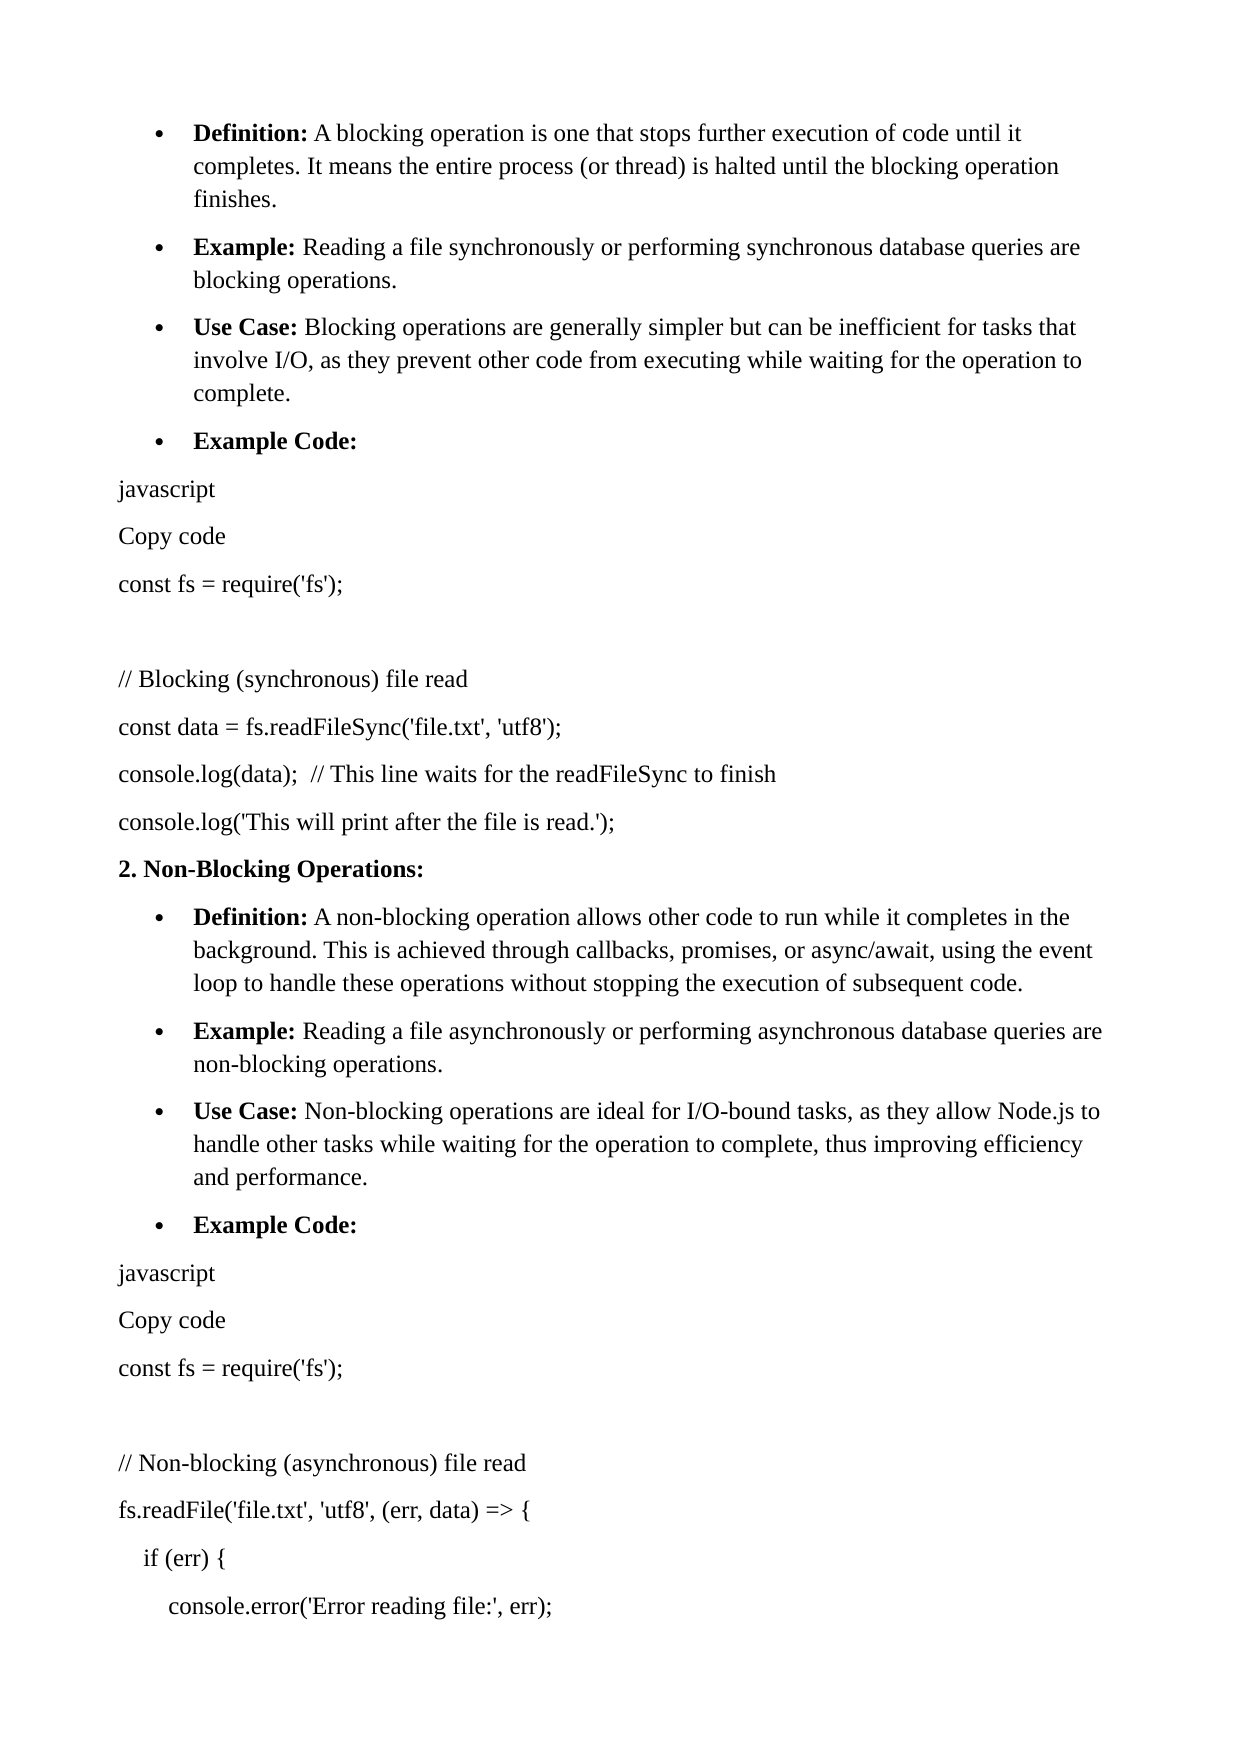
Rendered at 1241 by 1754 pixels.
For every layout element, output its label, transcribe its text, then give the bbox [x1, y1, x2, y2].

text // Non-blocking (asynchronous) file read [118, 1448, 1122, 1477]
text const fs = require('fs'); [118, 569, 1122, 598]
text fs.readFile('file.txt', 'utf8', (err, data) => { [118, 1496, 1122, 1524]
text console.error('Error reading file:', err); [118, 1591, 1122, 1619]
text javascript [118, 1258, 1122, 1286]
list Definition: A non-blocking operation allows other code to run while it completes in the background. This is achieved through callbacks, promises, or async/await, using the event loop to handle these operations without stopping the execution of subsequent code. [156, 902, 1122, 997]
text 2. Non-Blocking Operations: [118, 854, 1122, 883]
text Copy code [118, 521, 1122, 550]
list Use Case: Non-blocking operations are ideal for I/O-bound tasks, as they allow Node.js to handle other tasks while waiting for the operation to complete, thus improving efficiency and performance. [156, 1096, 1122, 1191]
text javascript [118, 474, 1122, 502]
list Use Case: Blocking operations are generally simpler but can be inefficient for tasks that involve I/O, as they prevent other code from executing while waiting for the operation to complete. [156, 312, 1122, 407]
list Example: Reading a file asynchronously or performing asynchronous database queries are non-blocking operations. [156, 1016, 1122, 1077]
text console.log(data); // This line waits for the readFileSync to finish [118, 759, 1122, 788]
text const data = fs.readFileSync('file.txt', 'utf8'); [118, 712, 1122, 740]
list Example: Reading a file synchronously or performing synchronous database queries are blocking operations. [156, 232, 1122, 293]
text const fs = require('fs'); [118, 1353, 1122, 1382]
text // Blocking (synchronous) file read [118, 664, 1122, 693]
text if (err) { [118, 1543, 1122, 1572]
list Definition: A blocking operation is one that stops further execution of code until it completes. It means the entire process (or thread) is halted until the blocking operation finishes. [156, 118, 1122, 213]
list Example Code: [156, 1210, 1122, 1239]
text Copy code [118, 1305, 1122, 1334]
text console.log('This will print after the file is read.'); [118, 807, 1122, 836]
list Example Code: [156, 426, 1122, 455]
